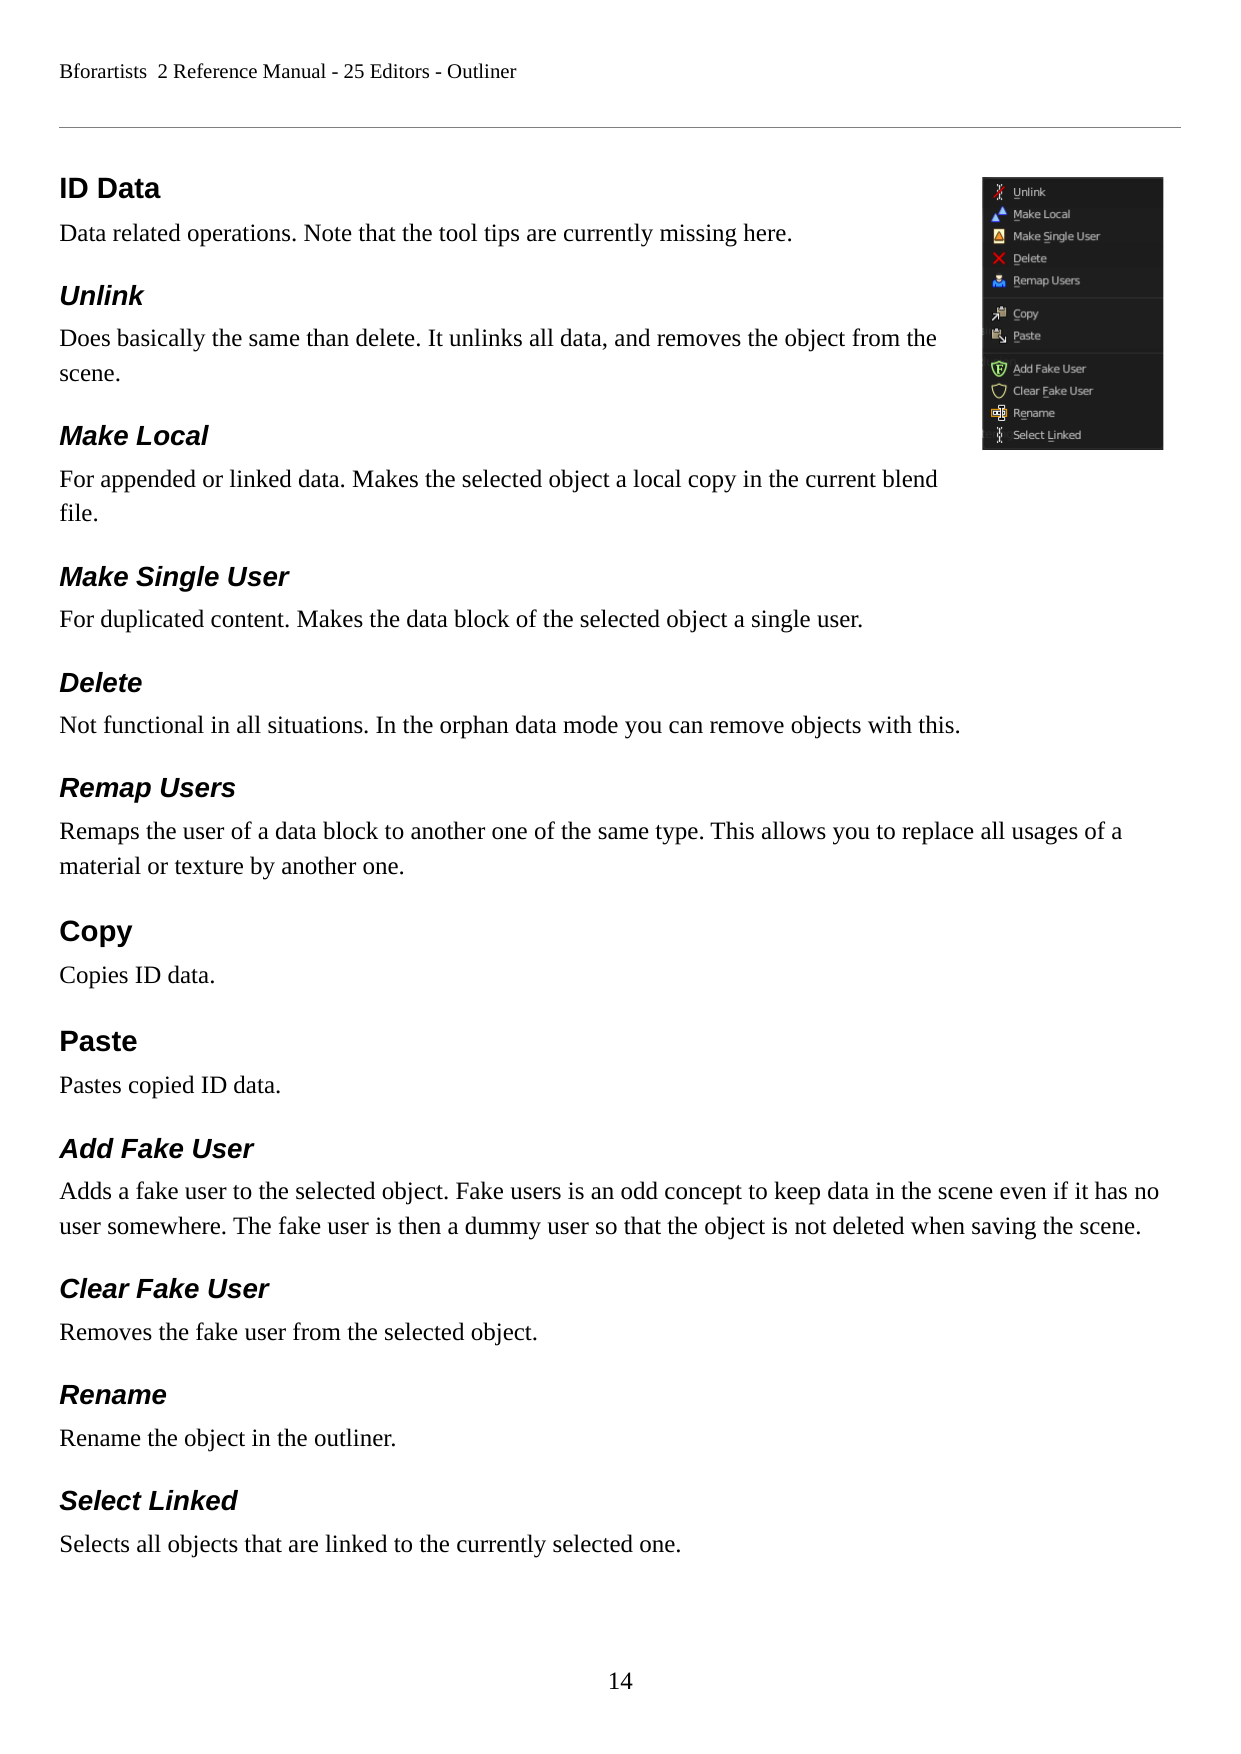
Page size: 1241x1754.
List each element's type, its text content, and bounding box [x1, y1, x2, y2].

text Not functional in all situations. In the orphan data mode you can remove objects with this. [59, 710, 1181, 739]
text Data related operations. Note that the tool tips are currently missing here. [59, 218, 982, 246]
text Copies ID data. [59, 961, 1181, 989]
text For duplicated content. Makes the data block of the selected object a single user. [59, 604, 1181, 633]
subtitle [1164, 279, 1181, 311]
text Adds a fake user to the selected object. Fake users is an odd concept to keep data in the scene even if it has no user somewhere. The fake user is then a dummy user so that the object is not deleted when saving the scene. [59, 1176, 1181, 1240]
subtitle Paste [59, 1024, 1181, 1058]
text For appended or linked data. Makes the selected object a local copy in the current blend file. [59, 464, 1181, 527]
subtitle Select Linked [59, 1484, 1181, 1516]
text Remaps the user of a data block to another one of the same type. This allows you to replace all usages of a material or texture by another one. [59, 816, 1181, 879]
subtitle Rename [59, 1378, 1181, 1410]
subtitle Delete [59, 666, 1181, 698]
subtitle Unlink [59, 279, 982, 311]
text Rename the object in the outliner. [59, 1423, 1181, 1452]
subtitle Remap Users [59, 772, 1181, 804]
subtitle Make Local [59, 419, 1181, 451]
subtitle Clear Fake User [59, 1272, 1181, 1304]
subtitle Add Fake User [59, 1132, 1181, 1164]
text Removes the fake user from the selected object. [59, 1317, 1181, 1346]
text Pastes copied ID data. [59, 1071, 1181, 1099]
subtitle Copy [59, 914, 1181, 948]
subtitle Make Single User [59, 560, 1181, 592]
picture [982, 177, 1164, 450]
text Selects all objects that are linked to the currently selected one. [59, 1529, 1181, 1557]
subtitle ID Data [59, 171, 1181, 205]
text Does basically the same than delete. It unlinks all data, and removes the object from the scene. [59, 323, 982, 387]
